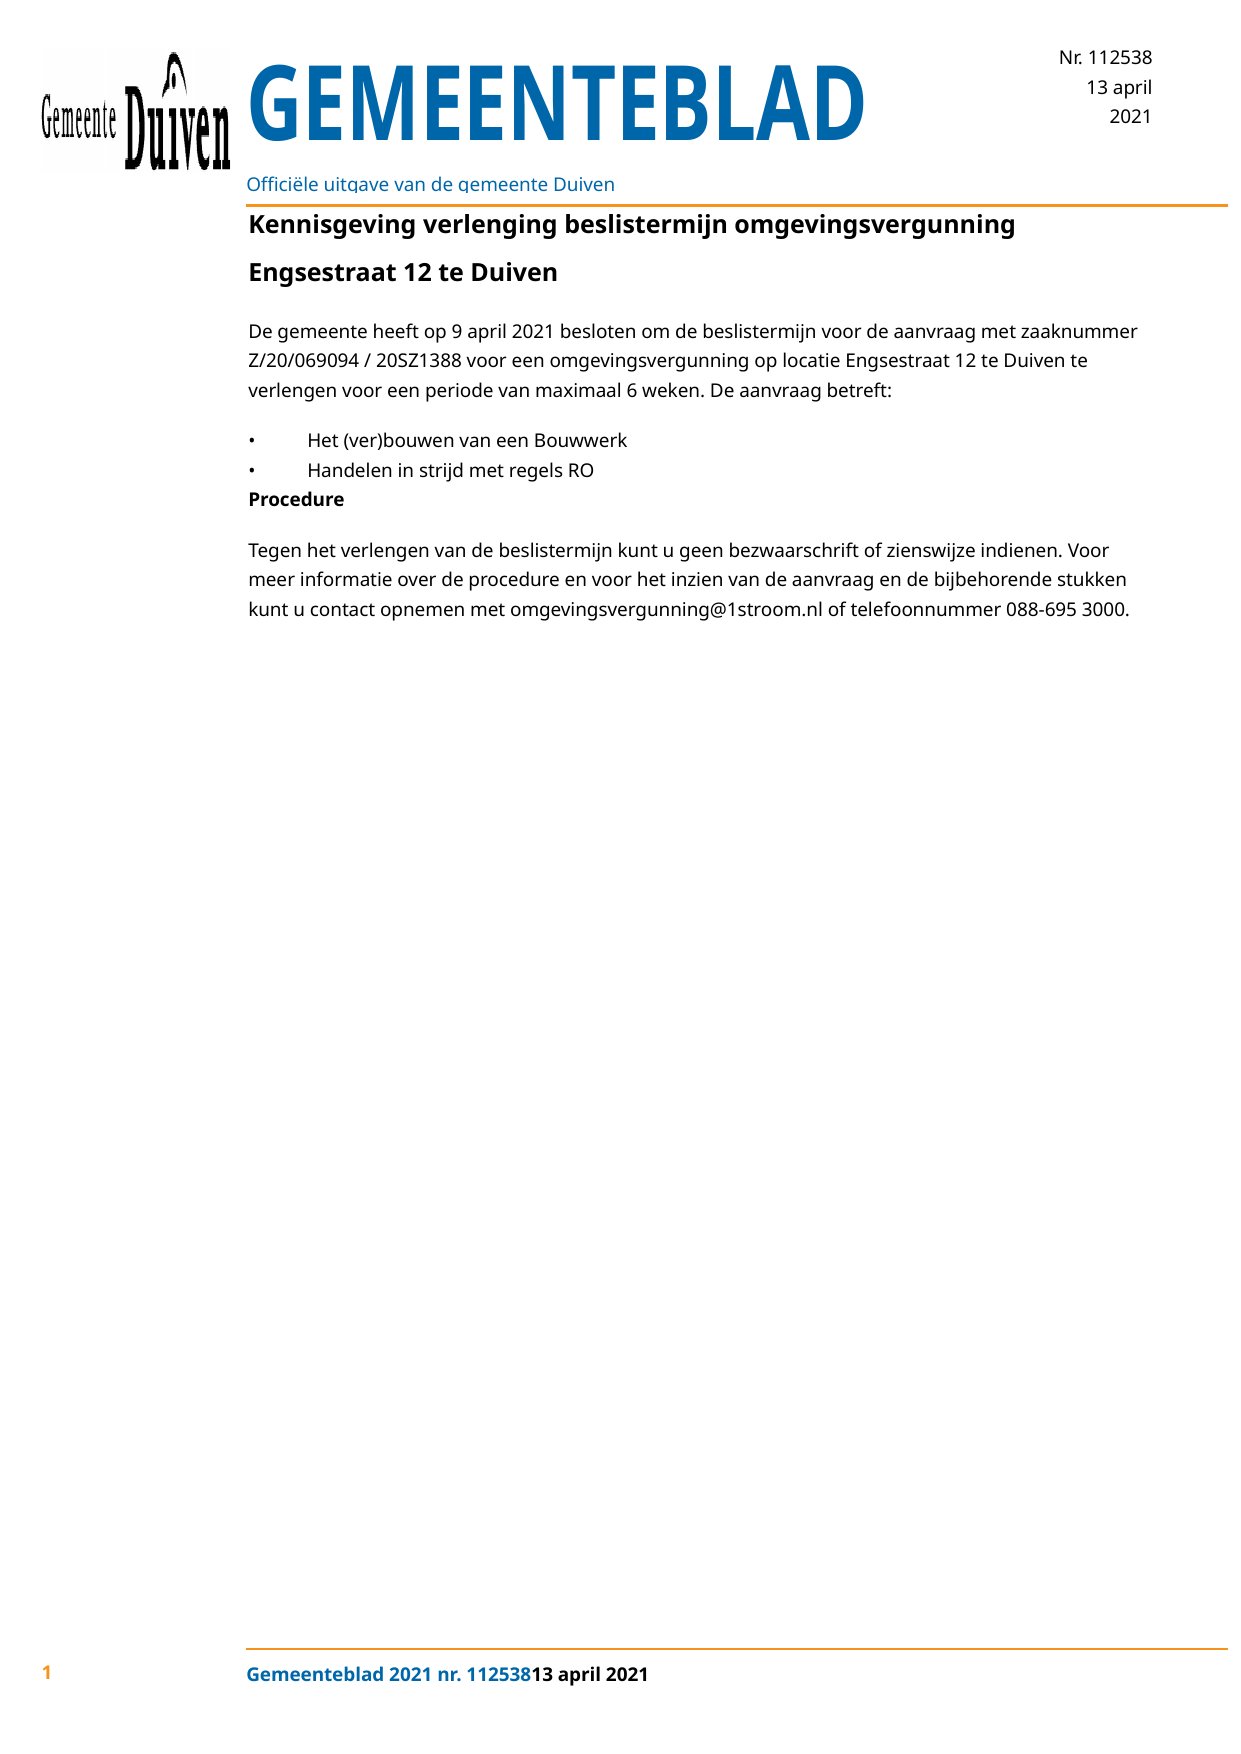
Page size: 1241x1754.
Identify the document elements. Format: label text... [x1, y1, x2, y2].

list Het (ver)bouwen van een Bouwwerk [248, 427, 1152, 453]
text Procedure [248, 487, 1152, 512]
text Tegen het verlengen van de beslistermijn kunt u geen bezwaarschrift of zienswijze indienen. Voor meer informatie over de procedure en voor het inzien van de aanvraag en de bijbehorende stukken kunt u contact opnemen met omgevingsvergunning@1stroom.nl of telefoonnummer 088-695 3000. [248, 537, 1152, 622]
text De gemeente heeft op 9 april 2021 besloten om de beslistermijn voor de aanvraag met zaaknummer Z/20/069094 / 20SZ1388 voor een omgevingsvergunning op locatie Engsestraat 12 te Duiven te verlengen voor een periode van maximaal 6 weken. De aanvraag betreft: [248, 318, 1152, 403]
picture [41, 47, 231, 172]
list Handelen in strijd met regels RO [248, 457, 1152, 483]
text Kennisgeving verlenging beslistermijn omgevingsvergunning Engsestraat 12 te Duiven [248, 207, 1152, 288]
